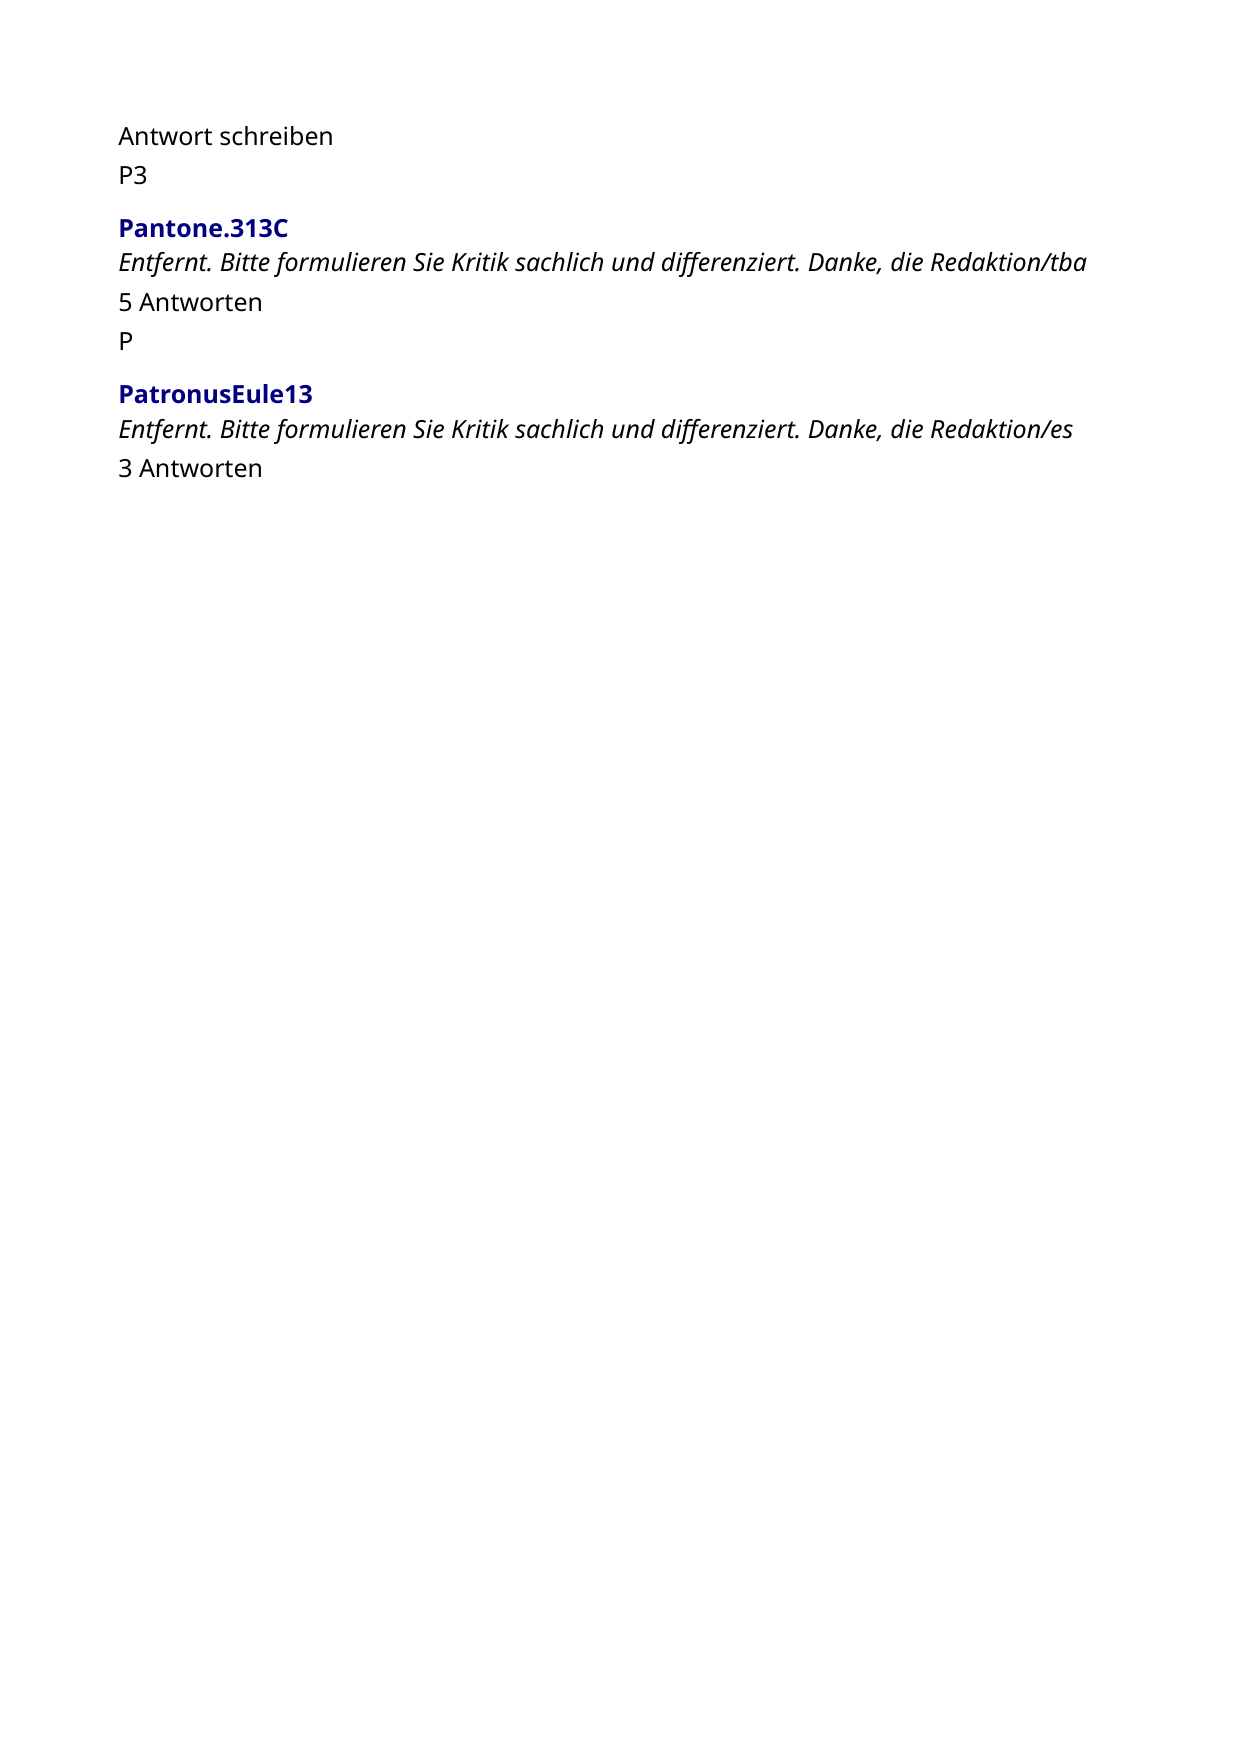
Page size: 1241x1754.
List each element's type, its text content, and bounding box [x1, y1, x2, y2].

subtitle PatronusEule13 [118, 377, 1122, 411]
text Entfernt. Bitte formulieren Sie Kritik sachlich und differenziert. Danke, die Redaktion/tba [118, 245, 1122, 279]
text Entfernt. Bitte formulieren Sie Kritik sachlich und differenziert. Danke, die Redaktion/es [118, 411, 1122, 445]
text Antwort schreiben [118, 118, 1122, 152]
text 3 Antworten [118, 450, 1122, 484]
subtitle Pantone.313C [118, 211, 1122, 245]
text P [118, 323, 1122, 357]
text B [118, 489, 1122, 524]
text Entfernt. Bitte formulieren Sie Kritik sachlich und differenziert. Danke, die Redaktion/es [118, 577, 1122, 611]
text 5 Antworten [118, 284, 1122, 318]
subtitle Blut [118, 543, 1122, 577]
text P3 [118, 157, 1122, 191]
